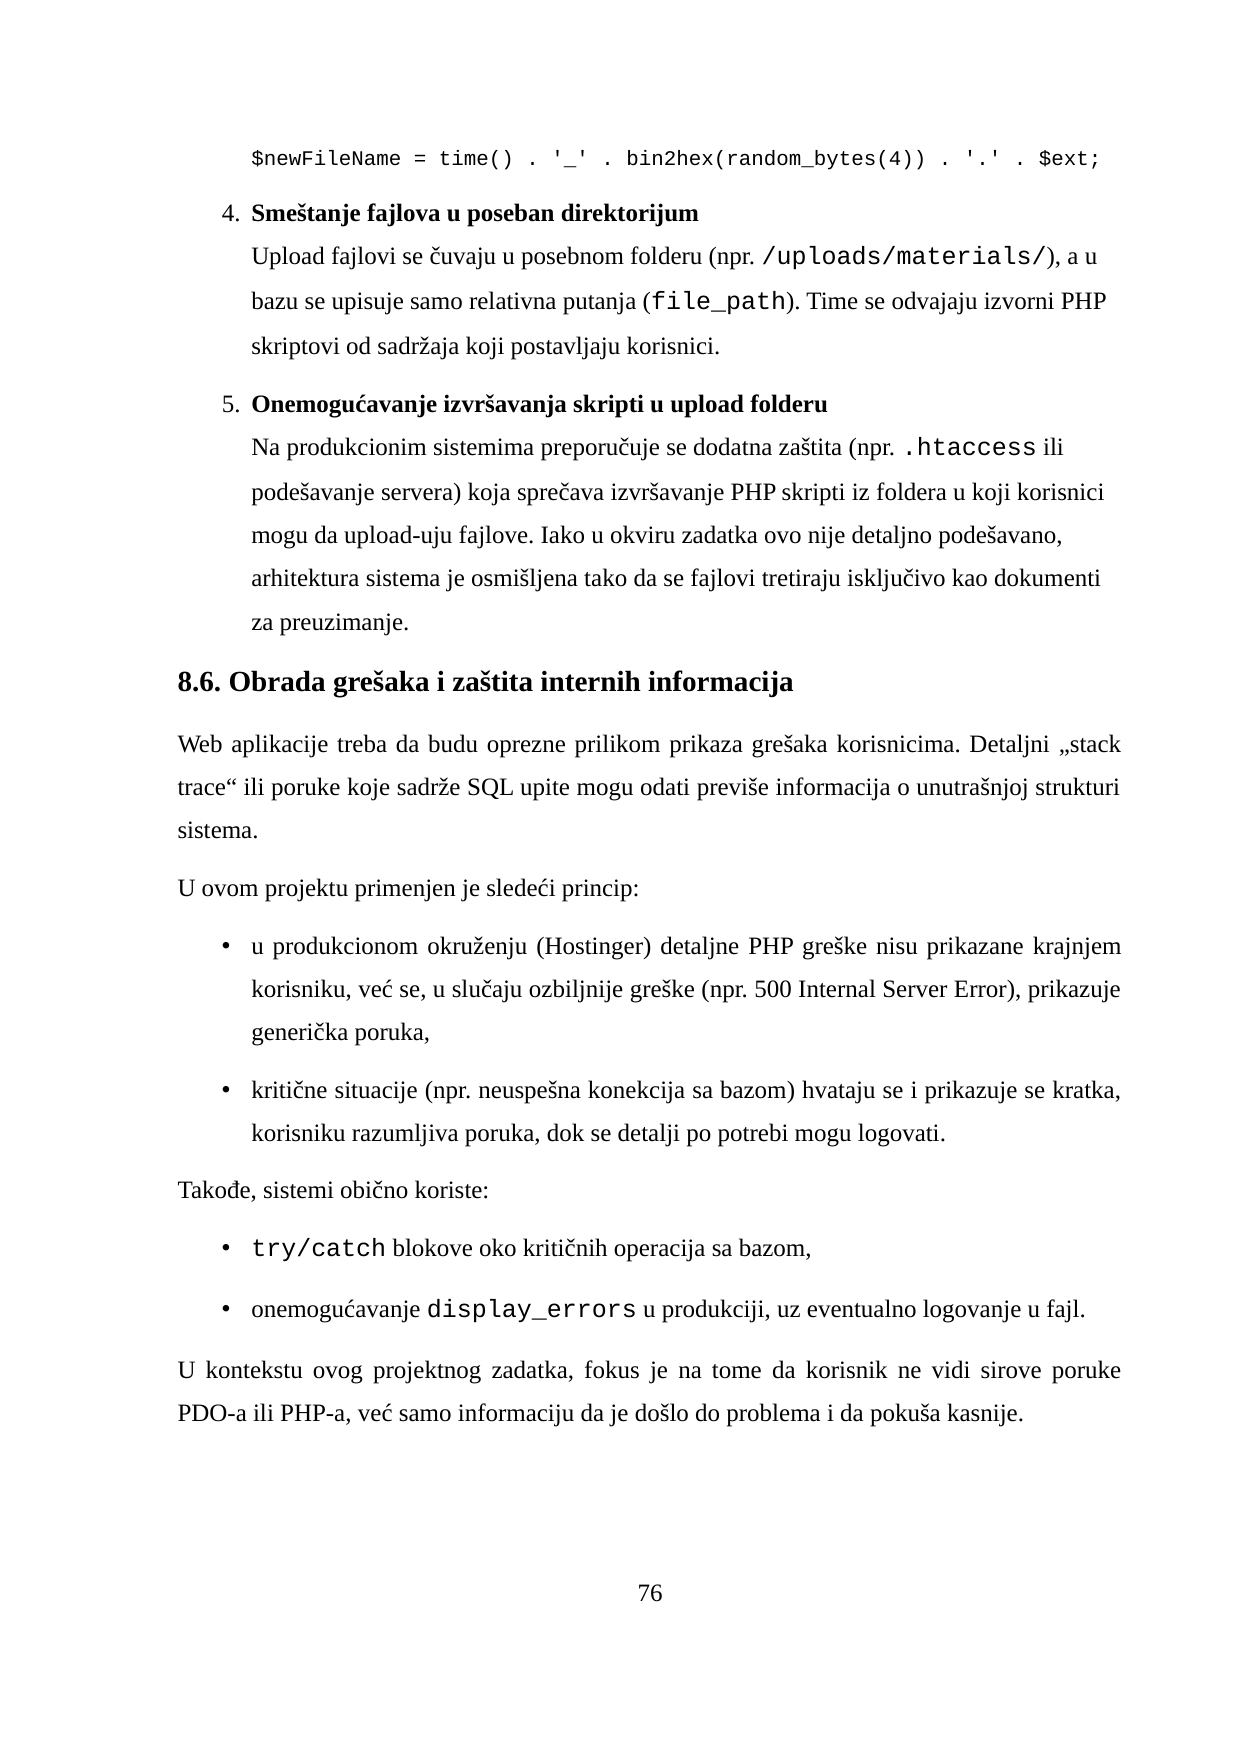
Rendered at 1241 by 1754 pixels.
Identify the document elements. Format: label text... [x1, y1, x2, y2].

subtitle 8.6. Obrada grešaka i zaštita internih informacija [177, 664, 1122, 698]
list onemogućavanje display_errors u produkciji, uz eventualno logovanje u fajl. [222, 1294, 1122, 1325]
text Takođe, sistemi obično koriste: [177, 1176, 1122, 1204]
list Onemogućavanje izvršavanja skripti u upload folderu Na produkcionim sistemima preporučuje se dodatna zaštita (npr. .htaccess ili podešavanje servera) koja sprečava izvršavanje PHP skripti iz foldera u koji korisnici mogu da upload-uju fajlove. Iako u okviru zadatka ovo nije detaljno podešavano, arhitektura sistema je osmišljena tako da se fajlovi tretiraju isključivo kao dokumenti za preuzimanje. [222, 389, 1122, 635]
text U kontekstu ovog projektnog zadatka, fokus je na tome da korisnik ne vidi sirove poruke PDO-a ili PHP-a, već samo informaciju da je došlo do problema i da pokuša kasnije. [177, 1355, 1122, 1427]
text Web aplikacije treba da budu oprezne prilikom prikaza grešaka korisnicima. Detaljni „stack trace“ ili poruke koje sadrže SQL upite mogu odati previše informacija o unutrašnjoj strukturi sistema. [177, 729, 1122, 844]
list try/catch blokove oko kritičnih operacija sa bazom, [222, 1233, 1122, 1264]
list kritične situacije (npr. neuspešna konekcija sa bazom) hvataju se i prikazuje se kratka, korisniku razumljiva poruka, dok se detalji po potrebi mogu logovati. [222, 1075, 1122, 1147]
text U ovom projektu primenjen je sledeći princip: [177, 873, 1122, 902]
list $newFileName = time() . '_' . bin2hex(random_bytes(4)) . '.' . $ext; [222, 148, 1122, 171]
list u produkcionom okruženju (Hostinger) detaljne PHP greške nisu prikazane krajnjem korisniku, već se, u slučaju ozbiljnije greške (npr. 500 Internal Server Error), prikazuje generička poruka, [222, 931, 1122, 1046]
list Smeštanje fajlova u poseban direktorijum Upload fajlovi se čuvaju u posebnom folderu (npr. /uploads/materials/), a u bazu se upisuje samo relativna putanja (file_path). Time se odvajaju izvorni PHP skriptovi od sadržaja koji postavljaju korisnici. [222, 198, 1122, 360]
